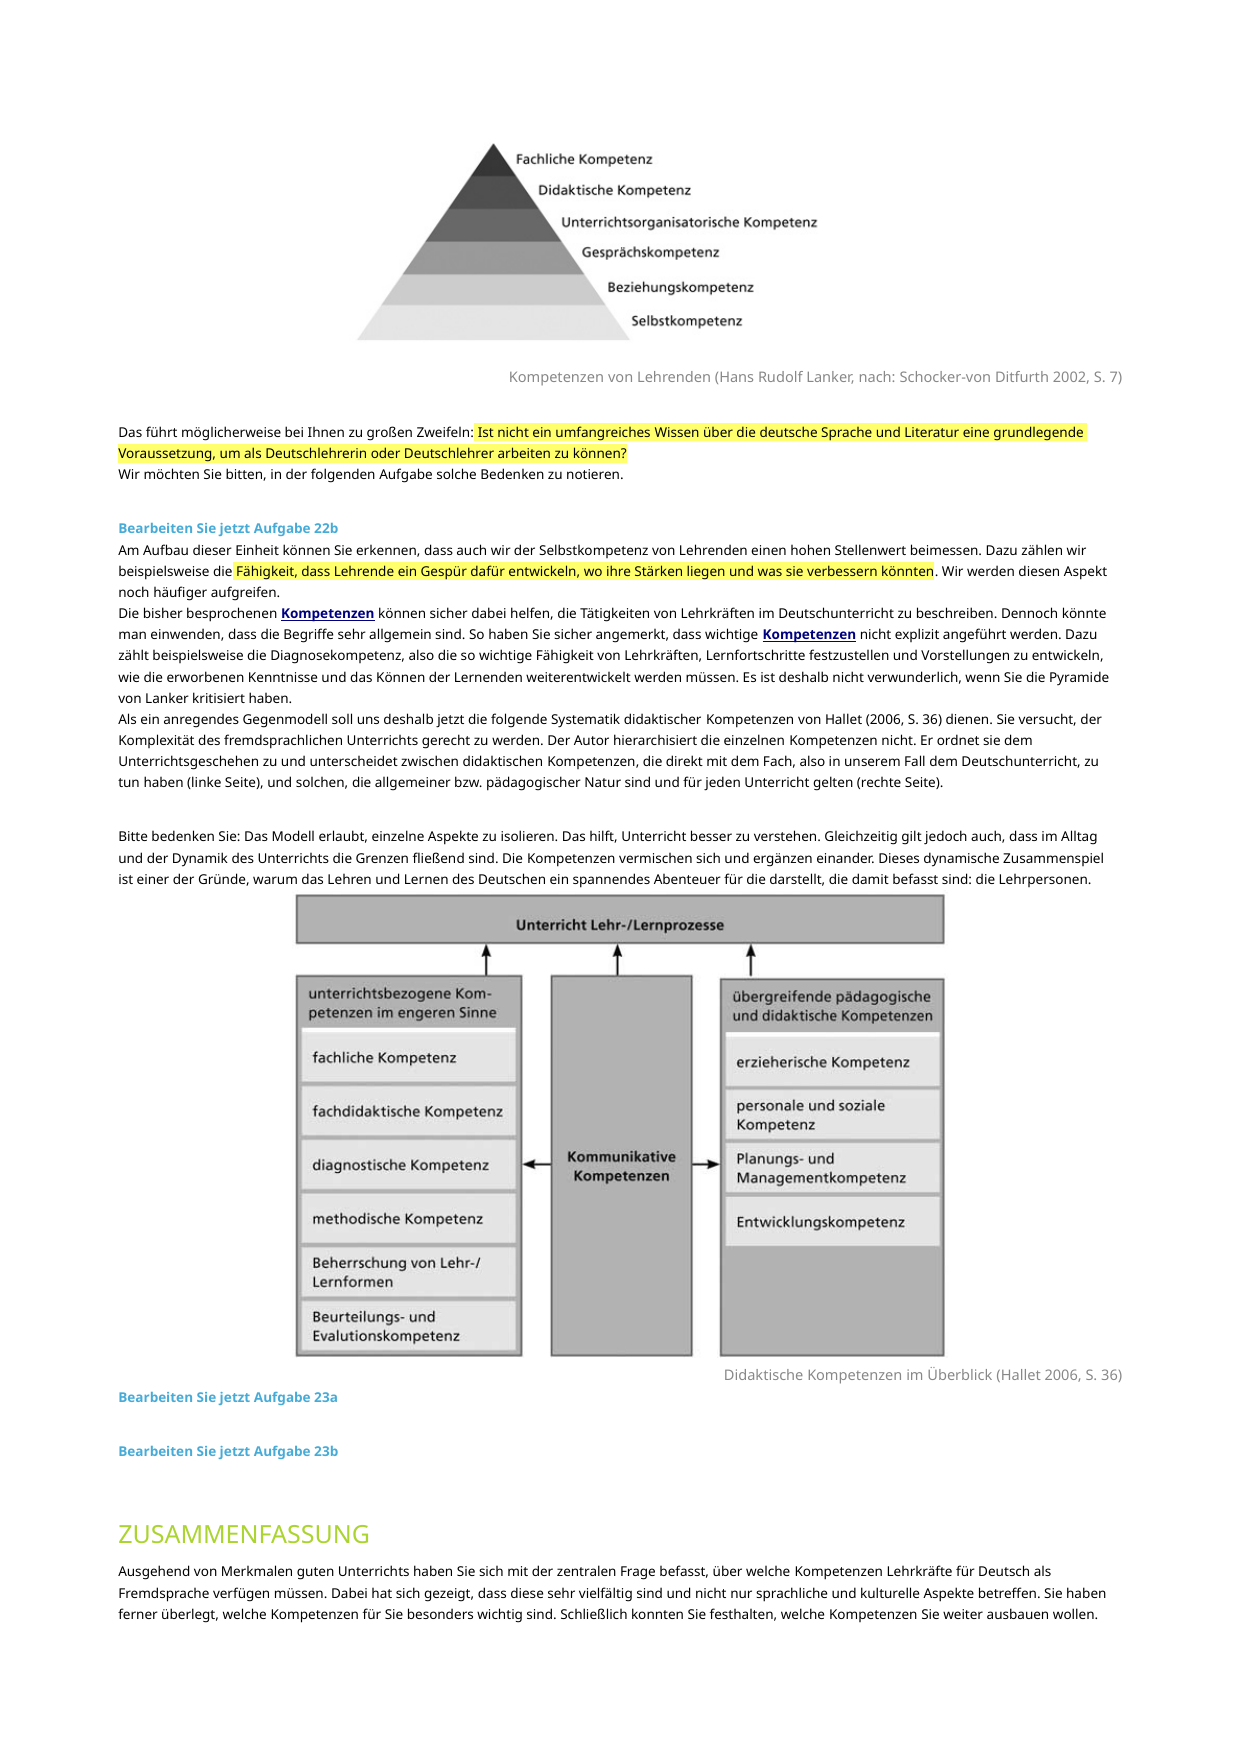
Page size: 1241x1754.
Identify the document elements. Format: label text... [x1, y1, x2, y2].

text Bitte bedenken Sie: Das Modell erlaubt, einzelne Aspekte zu isolieren. Das hilft, Unterricht besser zu verstehen. Gleichzeitig gilt jedoch auch, dass im Alltag und der Dynamik des Unterrichts die Grenzen fließend sind. Die Kompetenzen vermischen sich und ergänzen einander. Dieses dynamische Zusammenspiel ist einer der Gründe, warum das Lehren und Lernen des Deutschen ein spannendes Abenteuer für die darstellt, die damit befasst sind: die Lehrpersonen. [118, 827, 1122, 888]
text Bearbeiten Sie jetzt Aufgabe 22b [118, 519, 1122, 538]
text Bearbeiten Sie jetzt Aufgabe 23a [118, 1388, 1122, 1406]
text Als ein anregendes Gegenmodell soll uns deshalb jetzt die folgende Systematik didaktischer Kompetenzen von Hallet (2006, S. 36) dienen. Sie versucht, der Komplexität des fremdsprachlichen Unterrichts gerecht zu werden. Der Autor hierarchisiert die einzelnen Kompetenzen nicht. Er ordnet sie dem Unterrichtsgeschehen zu und unterscheidet zwischen didaktischen Kompetenzen, die direkt mit dem Fach, also in unserem Fall dem Deutschunterricht, zu tun haben (linke Seite), und solchen, die allgemeiner bzw. pädagogischer Natur sind und für jeden Unterricht gelten (rechte Seite). [118, 710, 1122, 792]
text Bearbeiten Sie jetzt Aufgabe 23b [118, 1442, 1122, 1460]
picture [292, 118, 949, 363]
text Ausgehend von Merkmalen guten Unterrichts haben Sie sich mit der zentralen Frage befasst, über welche Kompetenzen Lehrkräfte für Deutsch als Fremdsprache verfügen müssen. Dabei hat sich gezeigt, dass diese sehr vielfältig sind und nicht nur sprachliche und kulturelle Aspekte betreffen. Sie haben ferner überlegt, welche Kompetenzen für Sie besonders wichtig sind. Schließlich konnten Sie festhalten, welche Kompetenzen Sie weiter ausbauen wollen. [118, 1562, 1122, 1623]
picture [292, 890, 949, 1361]
text Das führt möglicherweise bei Ihnen zu großen Zweifeln: Ist nicht ein umfangreiches Wissen über die deutsche Sprache und Literatur eine grundlegende Voraussetzung, um als Deutschlehrerin oder Deutschlehrer arbeiten zu können? [118, 423, 1122, 463]
text Wir möchten Sie bitten, in der folgenden Aufgabe solche Bedenken zu notieren. [118, 465, 1122, 484]
text Kompetenzen von Lehrenden (Hans Rudolf Lanker, nach: Schocker-von Ditfurth 2002, S. 7) [118, 367, 1122, 387]
text Am Aufbau dieser Einheit können Sie erkennen, dass auch wir der Selbstkompetenz von Lehrenden einen hohen Stellenwert beimessen. Dazu zählen wir beispielsweise die Fähigkeit, dass Lehrende ein Gespür dafür entwickeln, wo ihre Stärken liegen und was sie verbessern könnten. Wir werden diesen Aspekt noch häufiger aufgreifen. [118, 541, 1122, 601]
text Die bisher besprochenen Kompetenzen können sicher dabei helfen, die Tätigkeiten von Lehrkräften im Deutschunterricht zu beschreiben. Dennoch könnte man einwenden, dass die Begriffe sehr allgemein sind. So haben Sie sicher angemerkt, dass wichtige Kompetenzen nicht explizit angeführt werden. Dazu zählt beispielsweise die Diagnosekompetenz, also die so wichtige Fähigkeit von Lehrkräften, Lernfortschritte festzustellen und Vorstellungen zu entwickeln, wie die erworbenen Kenntnisse und das Können der Lernenden weiterentwickelt werden müssen. Es ist deshalb nicht verwunderlich, wenn Sie die Pyramide von Lanker kritisiert haben. [118, 604, 1122, 707]
subtitle ZUSAMMENFASSUNG [118, 1517, 1122, 1551]
text Didaktische Kompetenzen im Überblick (Hallet 2006, S. 36) [118, 1365, 1122, 1385]
